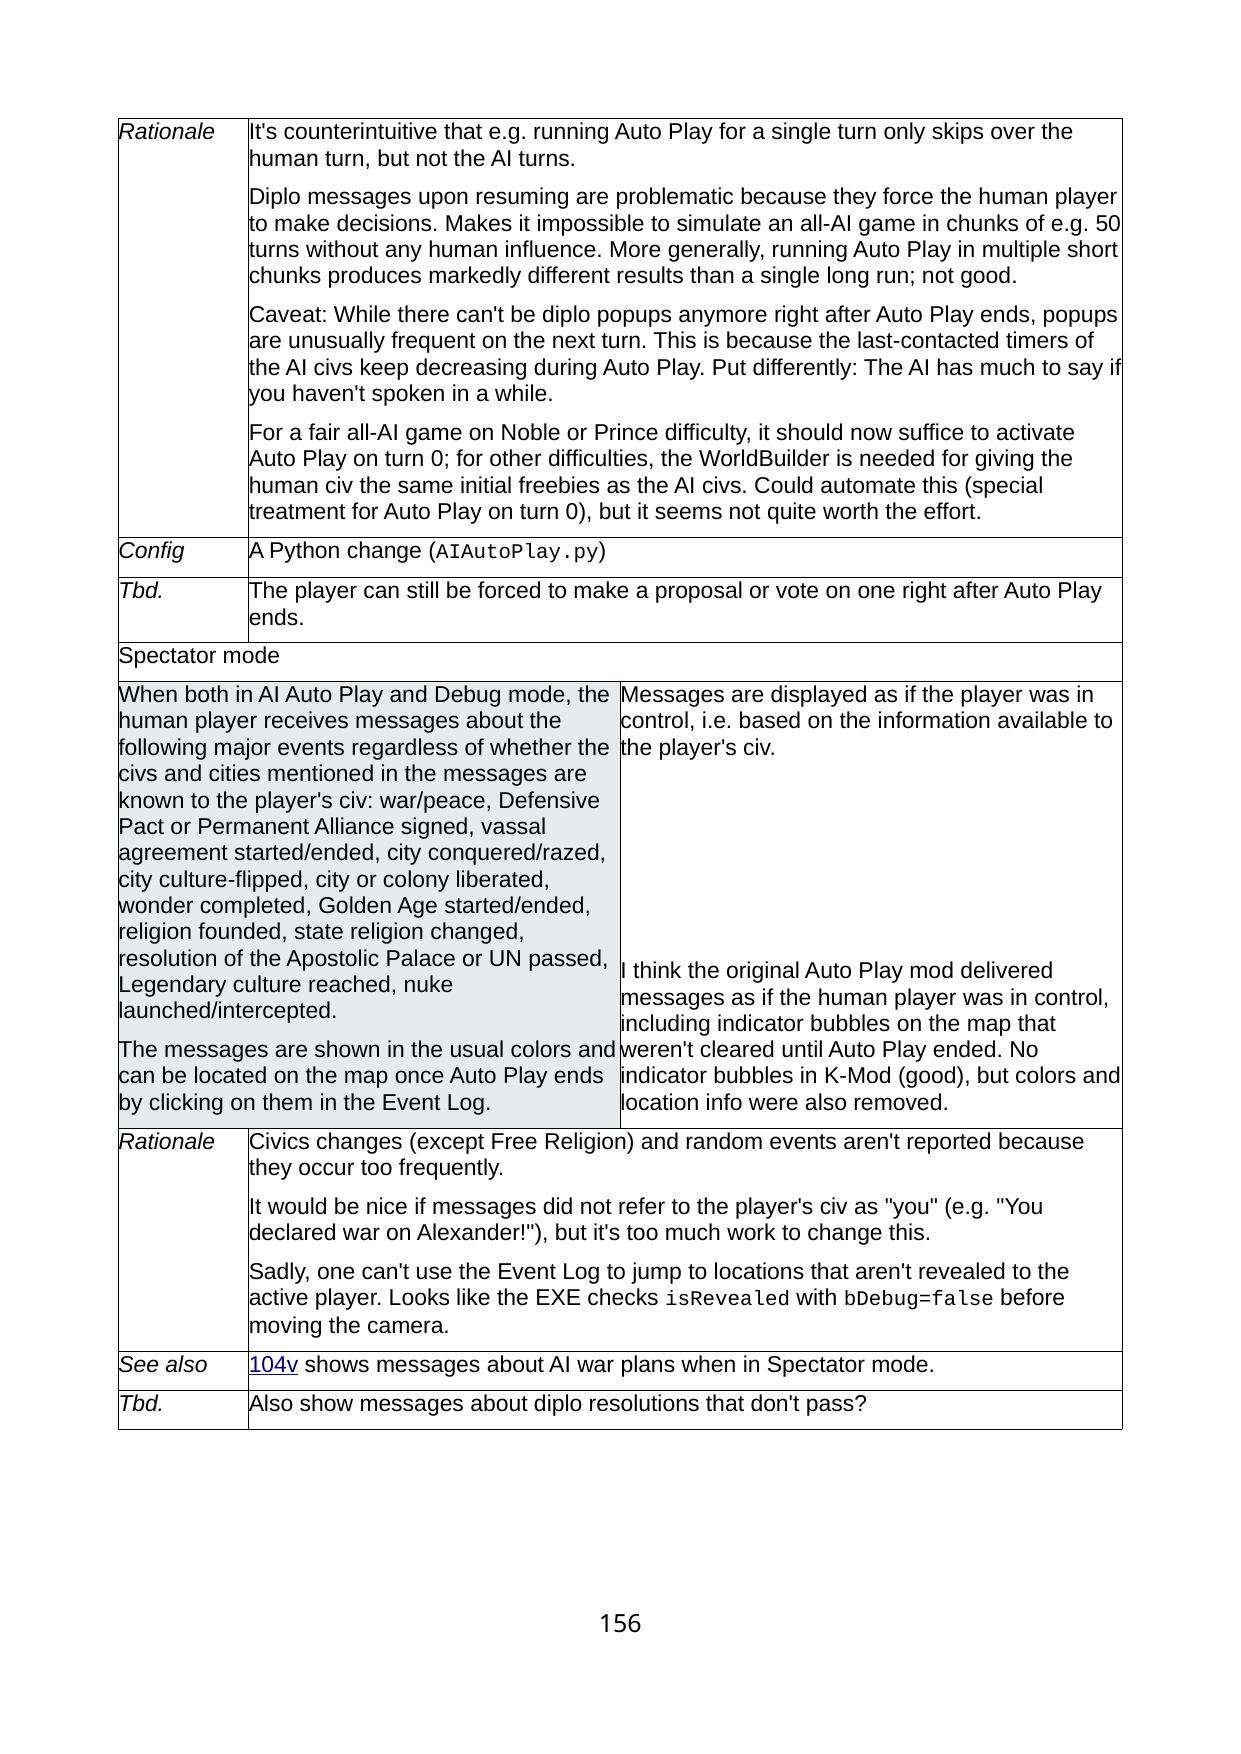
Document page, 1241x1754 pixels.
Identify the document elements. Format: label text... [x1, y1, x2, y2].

table_cell Messages are displayed as if the player was in control, i.e. based on the information available to the player's civ. I think the original Auto Play mod delivered messages as if the human player was in control, including indicator bubbles on the map that weren't cleared until Auto Play ended. No indicator bubbles in K-Mod (good), but colors and location info were also removed. [621, 682, 1122, 1128]
table_cell 104v shows messages about AI war plans when in Spectator mode. [249, 1352, 1122, 1389]
table_cell Rationale [119, 119, 248, 537]
table_cell Spectator mode [119, 643, 1122, 681]
table_cell It's counterintuitive that e.g. running Auto Play for a single turn only skips over the human turn, but not the AI turns. Diplo messages upon resuming are problematic because they force the human player to make decisions. Makes it impossible to simulate an all-AI game in chunks of e.g. 50 turns without any human influence. More generally, running Auto Play in multiple short chunks produces markedly different results than a single long run; not good. Caveat: While there can't be diplo popups anymore right after Auto Play ends, popups are unusually frequent on the next turn. This is because the last-contacted timers of the AI civs keep decreasing during Auto Play. Put differently: The AI has much to say if you haven't spoken in a while. For a fair all-AI game on Noble or Prince difficulty, it should now suffice to activate Auto Play on turn 0; for other difficulties, the WorldBuilder is needed for giving the human civ the same initial freebies as the AI civs. Could automate this (special treatment for Auto Play on turn 0), but it seems not quite worth the effort. [249, 119, 1122, 537]
table_cell Config [119, 538, 248, 577]
table_cell The player can still be forced to make a proposal or vote on one right after Auto Play ends. [249, 578, 1122, 642]
table_cell Rationale [119, 1129, 248, 1351]
table_cell Tbd. [119, 578, 248, 642]
table_cell Also show messages about diplo resolutions that don't pass? [249, 1391, 1122, 1428]
table_cell Civics changes (except Free Religion) and random events aren't reported because they occur too frequently. It would be nice if messages did not refer to the player's civ as "you" (e.g. "You declared war on Alexander!"), but it's too much work to change this. Sadly, one can't use the Event Log to jump to locations that aren't revealed to the active player. Looks like the EXE checks isRevealed with bDebug=false before moving the camera. [249, 1129, 1122, 1351]
table_cell When both in AI Auto Play and Debug mode, the human player receives messages about the following major events regardless of whether the civs and cities mentioned in the messages are known to the player's civ: war/peace, Defensive Pact or Permanent Alliance signed, vassal agreement started/ended, city conquered/razed, city culture-flipped, city or colony liberated, wonder completed, Golden Age started/ended, religion founded, state religion changed, resolution of the Apostolic Palace or UN passed, Legendary culture reached, nuke launched/intercepted. The messages are shown in the usual colors and can be located on the map once Auto Play ends by clicking on them in the Event Log. [119, 682, 620, 1128]
table_cell See also [119, 1352, 248, 1389]
table_cell Tbd. [119, 1391, 248, 1428]
table_cell A Python change (AIAutoPlay.py) [249, 538, 1122, 577]
